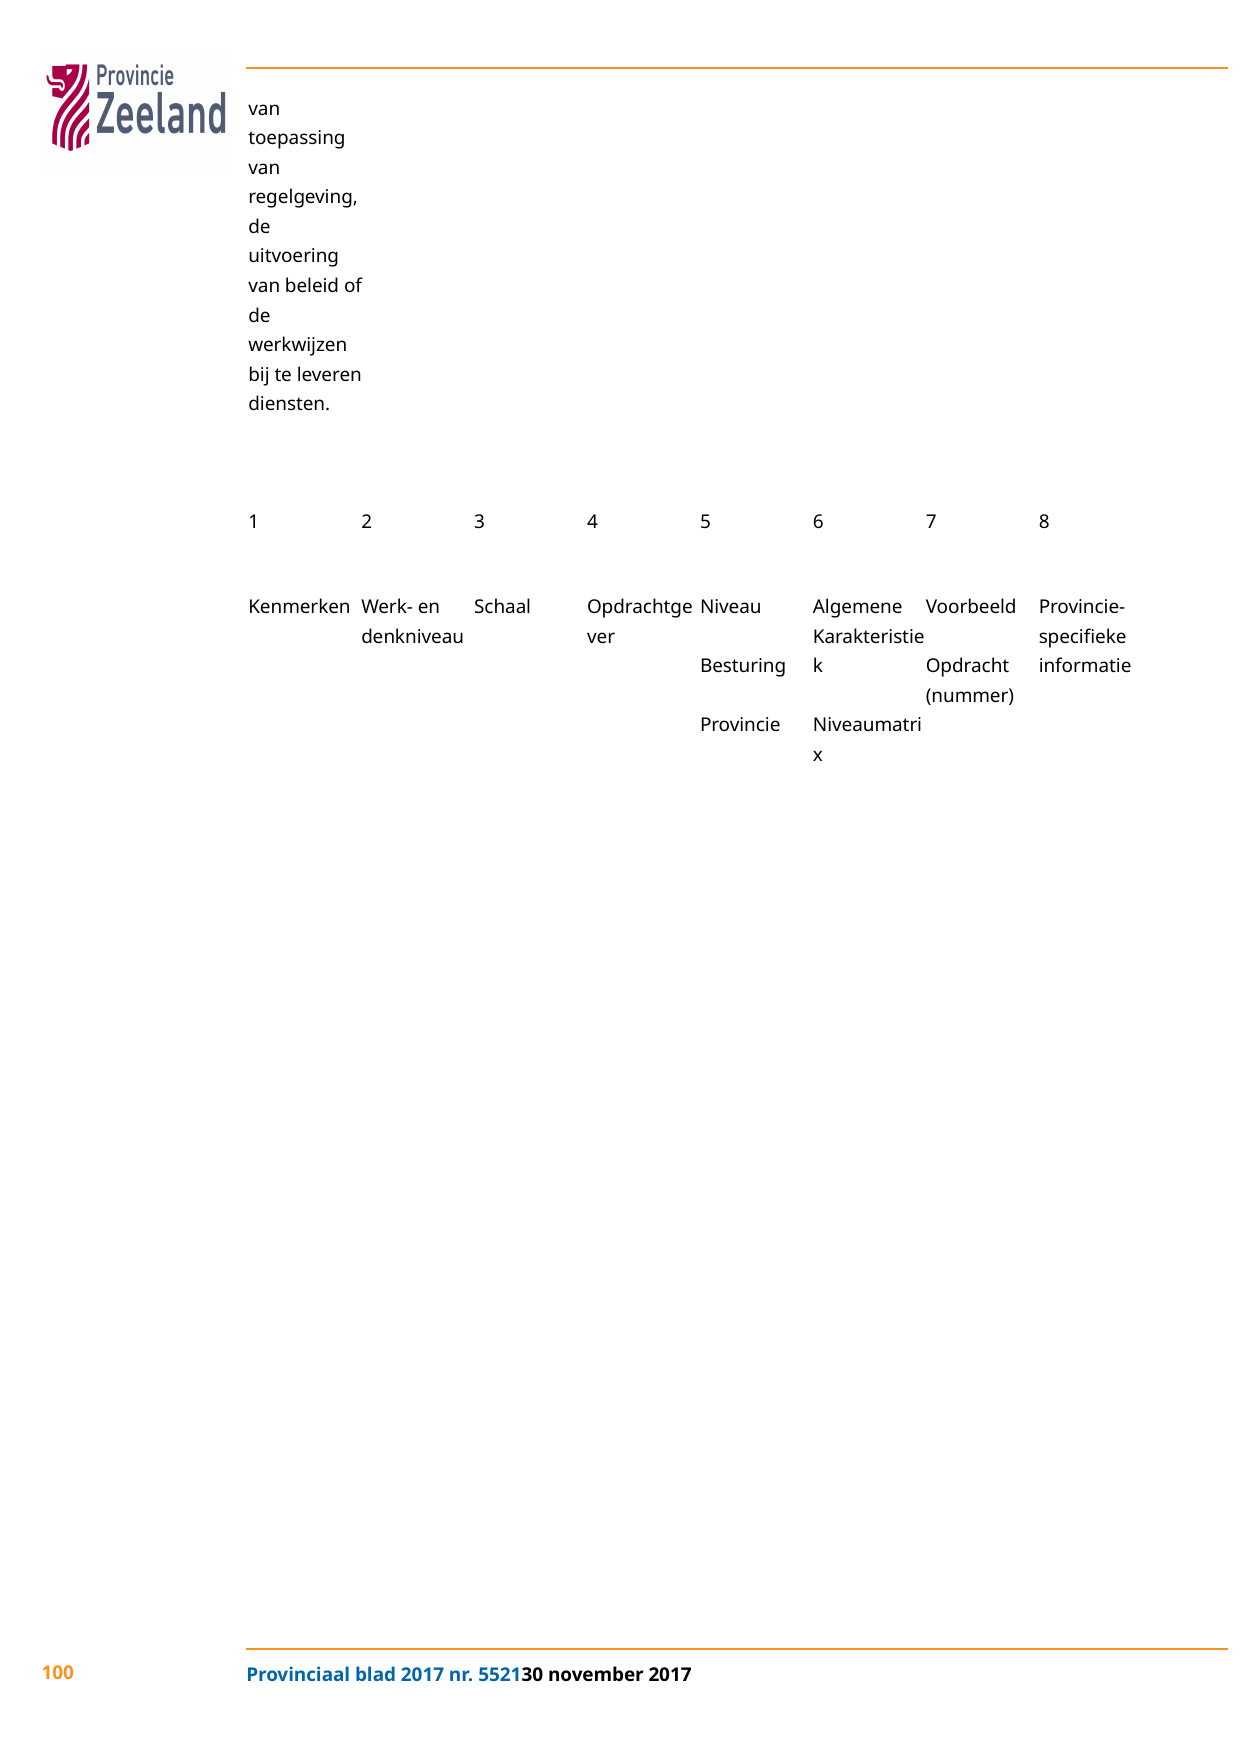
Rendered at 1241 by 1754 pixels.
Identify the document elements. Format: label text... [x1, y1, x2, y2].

table_cell Provincie-specifieke informatie [1039, 564, 1152, 797]
table_header 3 [474, 479, 587, 564]
table_cell [1039, 95, 1152, 446]
table_cell Kenmerken [248, 564, 361, 797]
picture [41, 47, 231, 172]
table_header 1 [248, 479, 361, 564]
table_header 2 [361, 479, 474, 564]
table_cell Schaal [474, 564, 587, 797]
table_cell [927, 95, 1039, 446]
table_cell Niveau Besturing Provincie [700, 564, 813, 797]
table_cell [365, 95, 477, 446]
table_cell [590, 95, 702, 446]
table_cell Algemene Karakteristiek Niveaumatrix [813, 564, 926, 797]
table_cell van toepassing van regelgeving, de uitvoering van beleid of de werkwijzen bij te leveren diensten. [248, 95, 365, 446]
table_cell Voorbeeld Opdracht (nummer) [926, 564, 1038, 797]
table_cell Werk- en denkniveau [361, 564, 474, 797]
table_header 7 [926, 479, 1038, 564]
table_cell [702, 95, 814, 446]
table_header 5 [700, 479, 813, 564]
table_cell [478, 95, 590, 446]
table_cell [815, 95, 927, 446]
table_header 6 [813, 479, 926, 564]
table_cell Opdrachtgever [587, 564, 700, 797]
table_header 4 [587, 479, 700, 564]
table_header 8 [1039, 479, 1152, 564]
